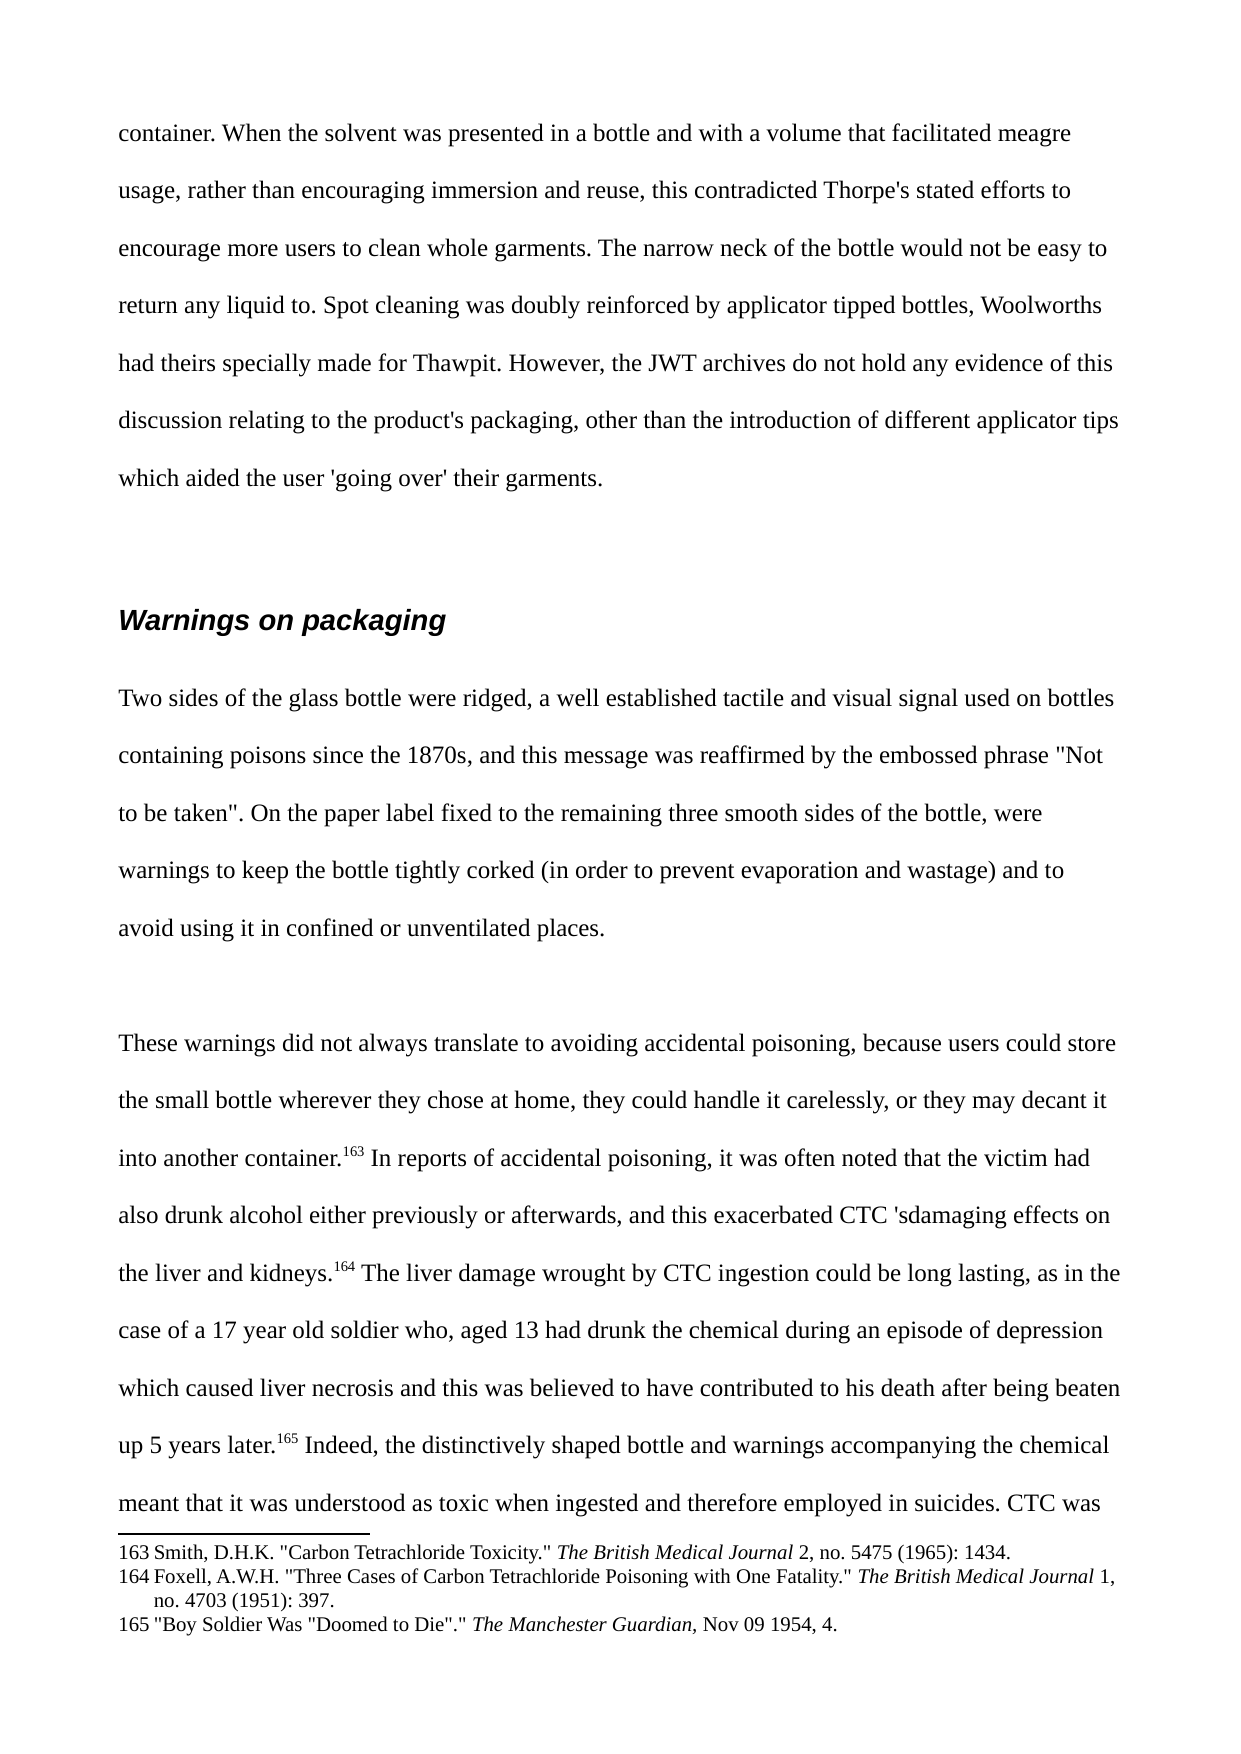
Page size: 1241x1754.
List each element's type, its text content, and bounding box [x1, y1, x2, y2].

text container. When the solvent was presented in a bottle and with a volume that facilitated meagre usage, rather than encouraging immersion and reuse, this contradicted Thorpe's stated efforts to encourage more users to clean whole garments. The narrow neck of the bottle would not be easy to return any liquid to. Spot cleaning was doubly reinforced by applicator tipped bottles, Woolworths had theirs specially made for Thawpit. However, the JWT archives do not hold any evidence of this discussion relating to the product's packaging, other than the introduction of different applicator tips which aided the user 'going over' their garments. [118, 118, 1122, 492]
text "Boy Soldier Was "Doomed to Die"." The Manchester Guardian, Nov 09 1954, 4. [118, 1612, 1122, 1636]
subtitle Warnings on packaging [118, 603, 1122, 637]
text Two sides of the glass bottle were ridged, a well established tactile and visual signal used on bottles containing poisons since the 1870s, and this message was reaffirmed by the embossed phrase "Not to be taken". On the paper label fixed to the remaining three smooth sides of the bottle, were warnings to keep the bottle tightly corked (in order to prevent evaporation and wastage) and to avoid using it in confined or unventilated places. [118, 683, 1122, 941]
text Smith, D.H.K. "Carbon Tetrachloride Toxicity." The British Medical Journal 2, no. 5475 (1965): 1434. [118, 1539, 1122, 1564]
text These warnings did not always translate to avoiding accidental poisoning, because users could store the small bottle wherever they chose at home, they could handle it carelessly, or they may decant it into another container. In reports of accidental poisoning, it was often noted that the victim had also drunk alcohol either previously or afterwards, and this exacerbated CTC 'sdamaging effects on the liver and kidneys. The liver damage wrought by CTC ingestion could be long lasting, as in the case of a 17 year old soldier who, aged 13 had drunk the chemical during an episode of depression which caused liver necrosis and this was believed to have contributed to his death after being beaten up 5 years later. Indeed, the distinctively shaped bottle and warnings accompanying the chemical meant that it was understood as toxic when ingested and therefore employed in suicides. CTC was [118, 1028, 1122, 1516]
text Foxell, A.W.H. "Three Cases of Carbon Tetrachloride Poisoning with One Fatality." The British Medical Journal 1, no. 4703 (1951): 397. [118, 1564, 1122, 1612]
